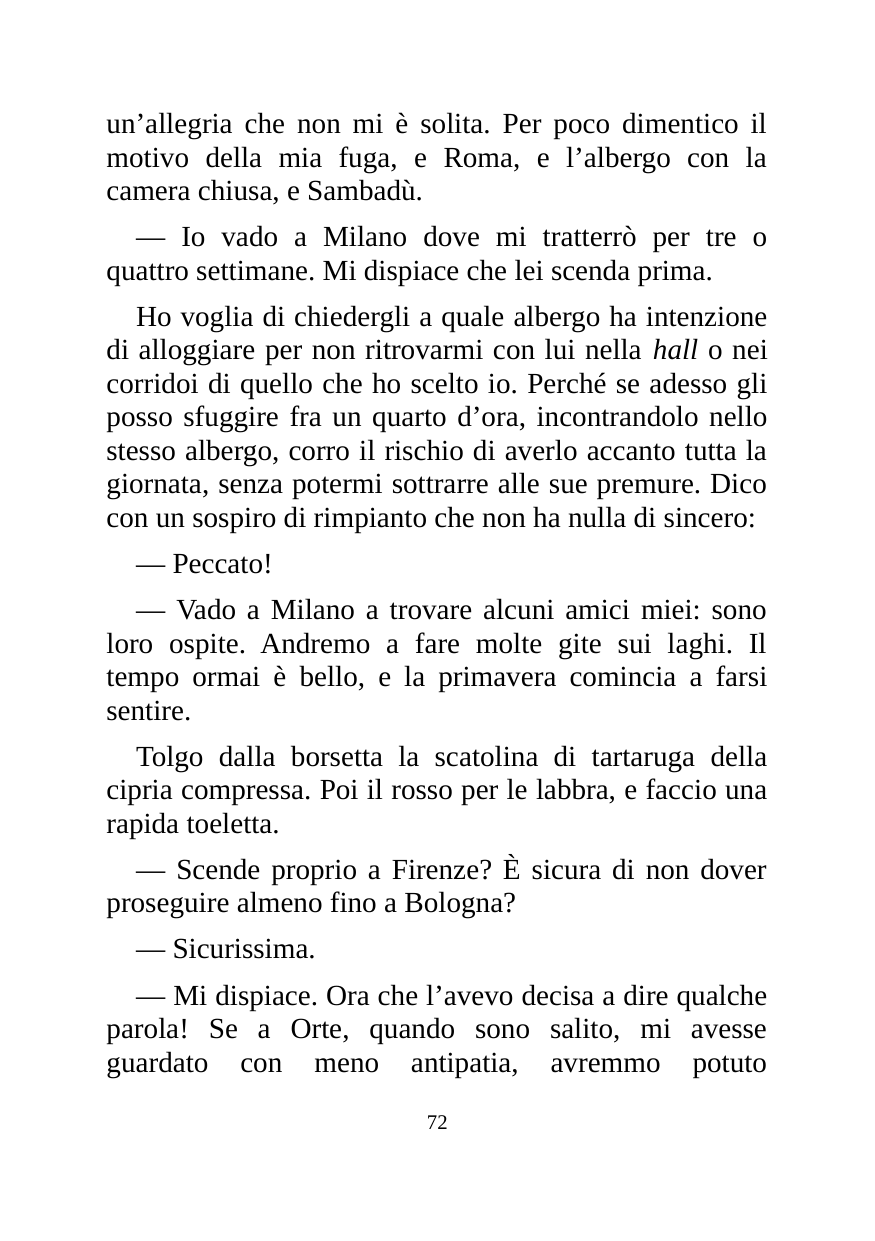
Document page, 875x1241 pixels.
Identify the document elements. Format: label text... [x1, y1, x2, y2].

text — Scende proprio a Firenze? È sicura di non dover proseguire almeno fino a Bologna? [106, 852, 768, 919]
text Tolgo dalla borsetta la scatolina di tartaruga della cipria compressa. Poi il rosso per le labbra, e faccio una rapida toeletta. [106, 739, 768, 839]
text — Sicurissima. [106, 932, 768, 965]
text — Peccato! [106, 546, 768, 580]
text un’allegria che non mi è solita. Per poco dimentico il motivo della mia fuga, e Roma, e l’albergo con la camera chiusa, e Sambadù. [106, 106, 768, 207]
text Ho voglia di chiedergli a quale albergo ha intenzione di alloggiare per non ritrovarmi con lui nella hall o nei corridoi di quello che ho scelto io. Perché se adesso gli posso sfuggire fra un quarto d’ora, incontrandolo nello stesso albergo, corro il rischio di averlo accanto tutta la giornata, senza potermi sottrarre alle sue premure. Dico con un sospiro di rimpianto che non ha nulla di sincero: [106, 299, 768, 534]
text — Vado a Milano a trovare alcuni amici miei: sono loro ospite. Andremo a fare molte gite sui laghi. Il tempo ormai è bello, e la primavera comincia a farsi sentire. [106, 592, 768, 726]
text — Io vado a Milano dove mi tratterrò per tre o quattro settimane. Mi dispiace che lei scenda prima. [106, 219, 768, 286]
text — Mi dispiace. Ora che l’avevo decisa a dire qualche parola! Se a Orte, quando sono salito, mi avesse guardato con meno antipatia, avremmo potuto [106, 978, 768, 1078]
